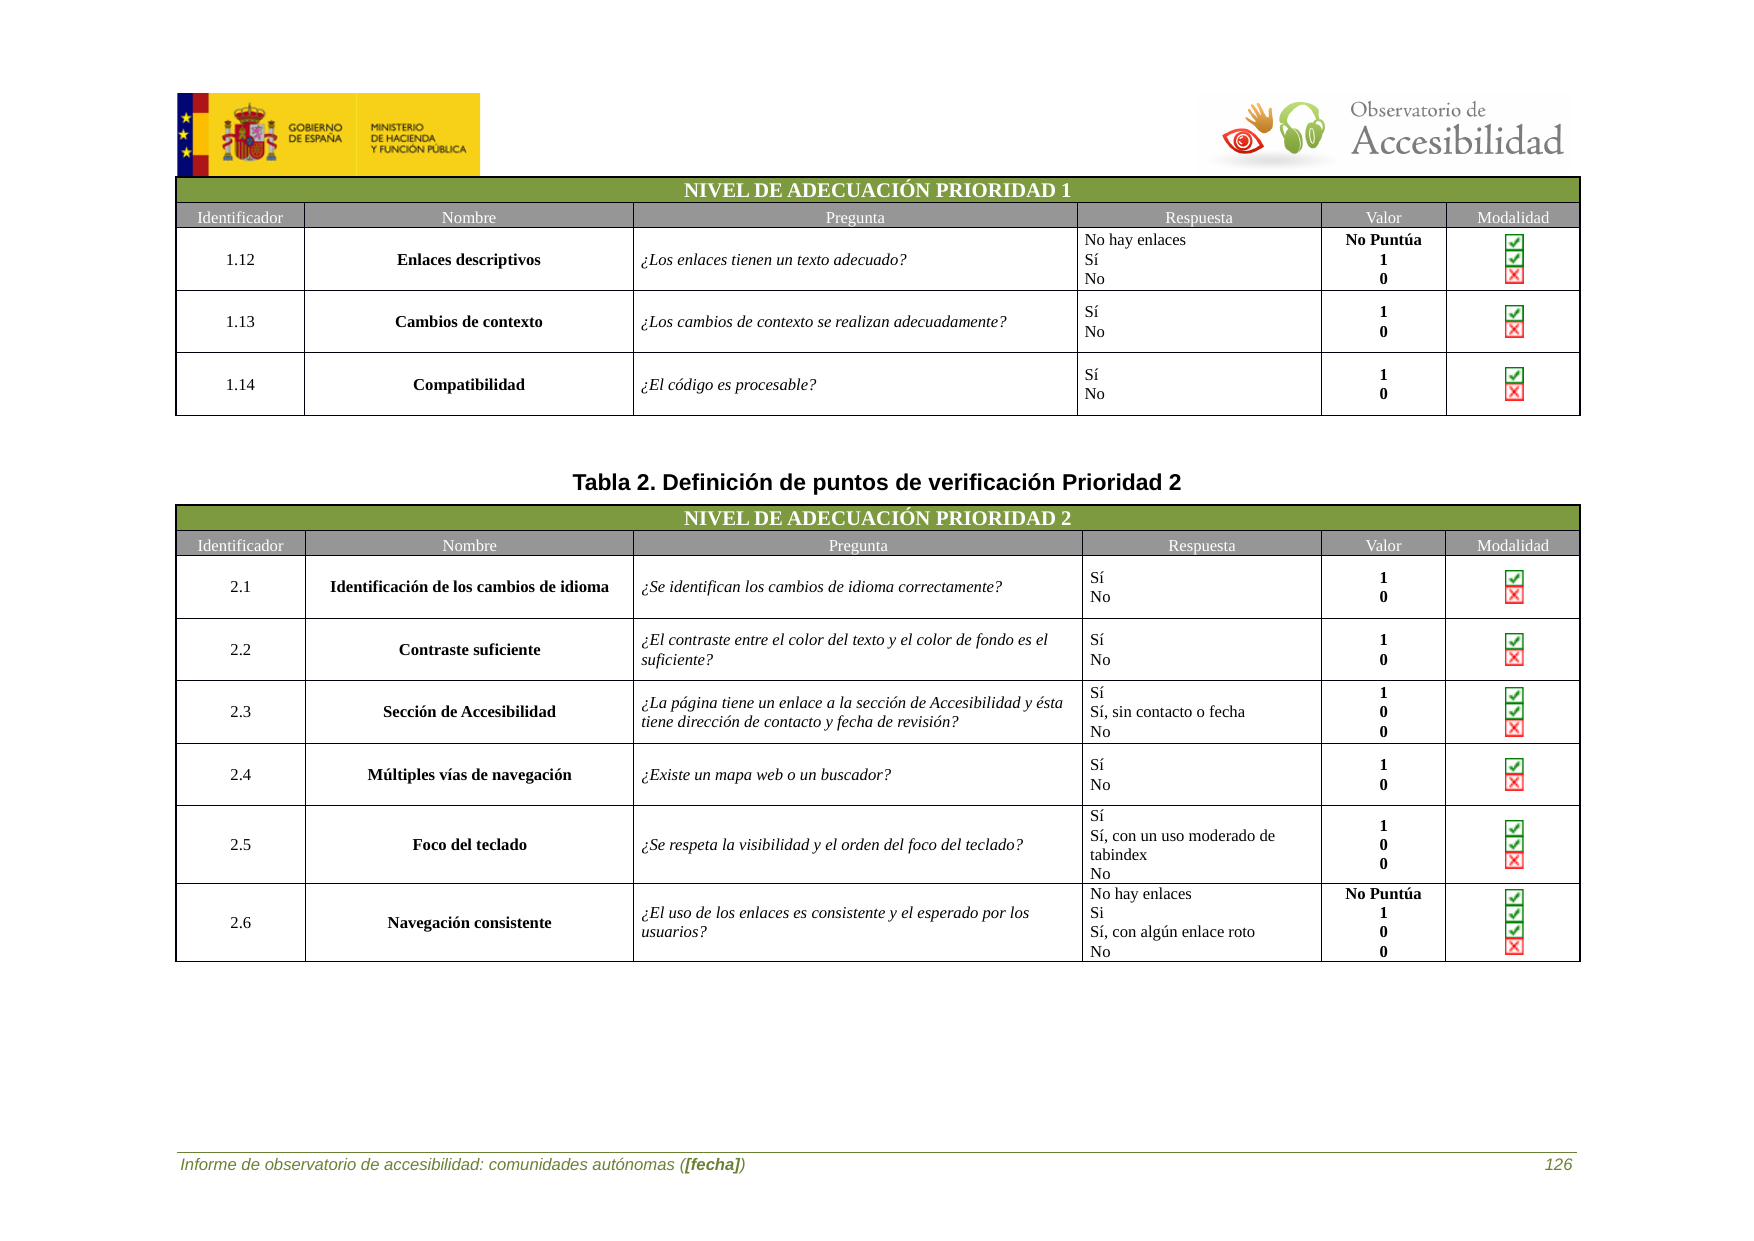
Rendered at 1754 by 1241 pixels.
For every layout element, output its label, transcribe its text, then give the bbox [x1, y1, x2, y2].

table_cell ¿Se respeta la visibilidad y el orden del foco del teclado? [634, 806, 1082, 883]
picture [1505, 820, 1524, 869]
table_cell Nombre [306, 531, 633, 555]
table_header NIVEL DE ADECUACIÓN PRIORIDAD 2 [177, 506, 1579, 530]
table_cell ¿Los enlaces tienen un texto adecuado? [634, 228, 1077, 289]
table_cell Sí Sí, sin contacto o fecha No [1083, 681, 1321, 743]
table_cell ¿Los cambios de contexto se realizan adecuadamente? [634, 291, 1077, 352]
picture [1505, 570, 1524, 604]
table_cell No Puntúa 1 0 [1322, 228, 1446, 289]
table_cell 1.12 [177, 228, 304, 289]
table_cell Sí No [1078, 291, 1321, 352]
table_cell Respuesta [1078, 203, 1321, 227]
table_cell No hay enlaces Sí No [1078, 228, 1321, 289]
table_cell Compatibilidad [305, 353, 633, 414]
table_cell ¿Existe un mapa web o un buscador? [634, 744, 1082, 805]
table_cell 1 0 [1322, 744, 1445, 805]
table_cell ¿El código es procesable? [634, 353, 1077, 414]
table_cell [1447, 291, 1579, 352]
table_cell 2.3 [177, 681, 305, 743]
table_cell [1446, 744, 1579, 805]
table_cell Foco del teclado [306, 806, 633, 883]
table_cell [1447, 228, 1579, 289]
table_cell [1446, 619, 1579, 680]
table_cell [1446, 884, 1579, 961]
table_cell Modalidad [1446, 531, 1579, 555]
table_cell Sí No [1083, 619, 1321, 680]
table_cell Contraste suficiente [306, 619, 633, 680]
table_cell Valor [1322, 203, 1446, 227]
table_cell Valor [1322, 531, 1445, 555]
table_cell 1 0 [1322, 291, 1446, 352]
table_cell 1 0 0 [1322, 806, 1445, 883]
table_cell 1 0 [1322, 556, 1445, 618]
table_cell 1 0 0 [1322, 681, 1445, 743]
table_cell 2.1 [177, 556, 305, 618]
picture [1505, 234, 1524, 284]
picture [1196, 93, 1572, 175]
table_cell [1446, 806, 1579, 883]
table_cell Identificador [177, 203, 304, 227]
table_cell ¿Se identifican los cambios de idioma correctamente? [634, 556, 1082, 618]
picture [1505, 687, 1524, 737]
table_cell 1 0 [1322, 353, 1446, 414]
table_cell Nombre [305, 203, 633, 227]
table_cell 1 0 [1322, 619, 1445, 680]
table_cell ¿El contraste entre el color del texto y el color de fondo es el suficiente? [634, 619, 1082, 680]
table_cell Sí Sí, con un uso moderado de tabindex No [1083, 806, 1321, 883]
table_cell Navegación consistente [306, 884, 633, 961]
table_cell Enlaces descriptivos [305, 228, 633, 289]
table_cell Cambios de contexto [305, 291, 633, 352]
picture [177, 93, 481, 176]
table_cell 2.6 [177, 884, 305, 961]
table_cell Sí No [1083, 744, 1321, 805]
table_cell ¿La página tiene un enlace a la sección de Accesibilidad y ésta tiene dirección de contacto y fecha de revisión? [634, 681, 1082, 743]
table_cell Sección de Accesibilidad [306, 681, 633, 743]
table_cell No hay enlaces Si Sí, con algún enlace roto No [1083, 884, 1321, 961]
table_cell Respuesta [1083, 531, 1321, 555]
table_header NIVEL DE ADECUACIÓN PRIORIDAD 1 [177, 178, 1579, 202]
table_cell [1446, 681, 1579, 743]
table_cell [1446, 556, 1579, 618]
picture [1505, 305, 1524, 338]
table_cell 2.2 [177, 619, 305, 680]
table_cell No Puntúa 1 0 0 [1322, 884, 1445, 961]
table_cell Modalidad [1447, 203, 1579, 227]
table_cell Identificación de los cambios de idioma [306, 556, 633, 618]
table_cell 1.14 [177, 353, 304, 414]
table_cell Sí No [1078, 353, 1321, 414]
table_cell ¿El uso de los enlaces es consistente y el esperado por los usuarios? [634, 884, 1082, 961]
text Tabla 2. Definición de puntos de verificación Prioridad 2 [177, 469, 1577, 496]
table_cell Múltiples vías de navegación [306, 744, 633, 805]
table_cell 2.5 [177, 806, 305, 883]
table_cell [1447, 353, 1579, 414]
picture [1505, 889, 1524, 955]
table_cell Pregunta [634, 531, 1082, 555]
picture [1505, 758, 1524, 791]
picture [1505, 633, 1524, 666]
table_cell 1.13 [177, 291, 304, 352]
table_cell 2.4 [177, 744, 305, 805]
table_cell Pregunta [634, 203, 1077, 227]
table_cell Identificador [177, 531, 305, 555]
picture [1505, 367, 1524, 401]
table_cell Sí No [1083, 556, 1321, 618]
